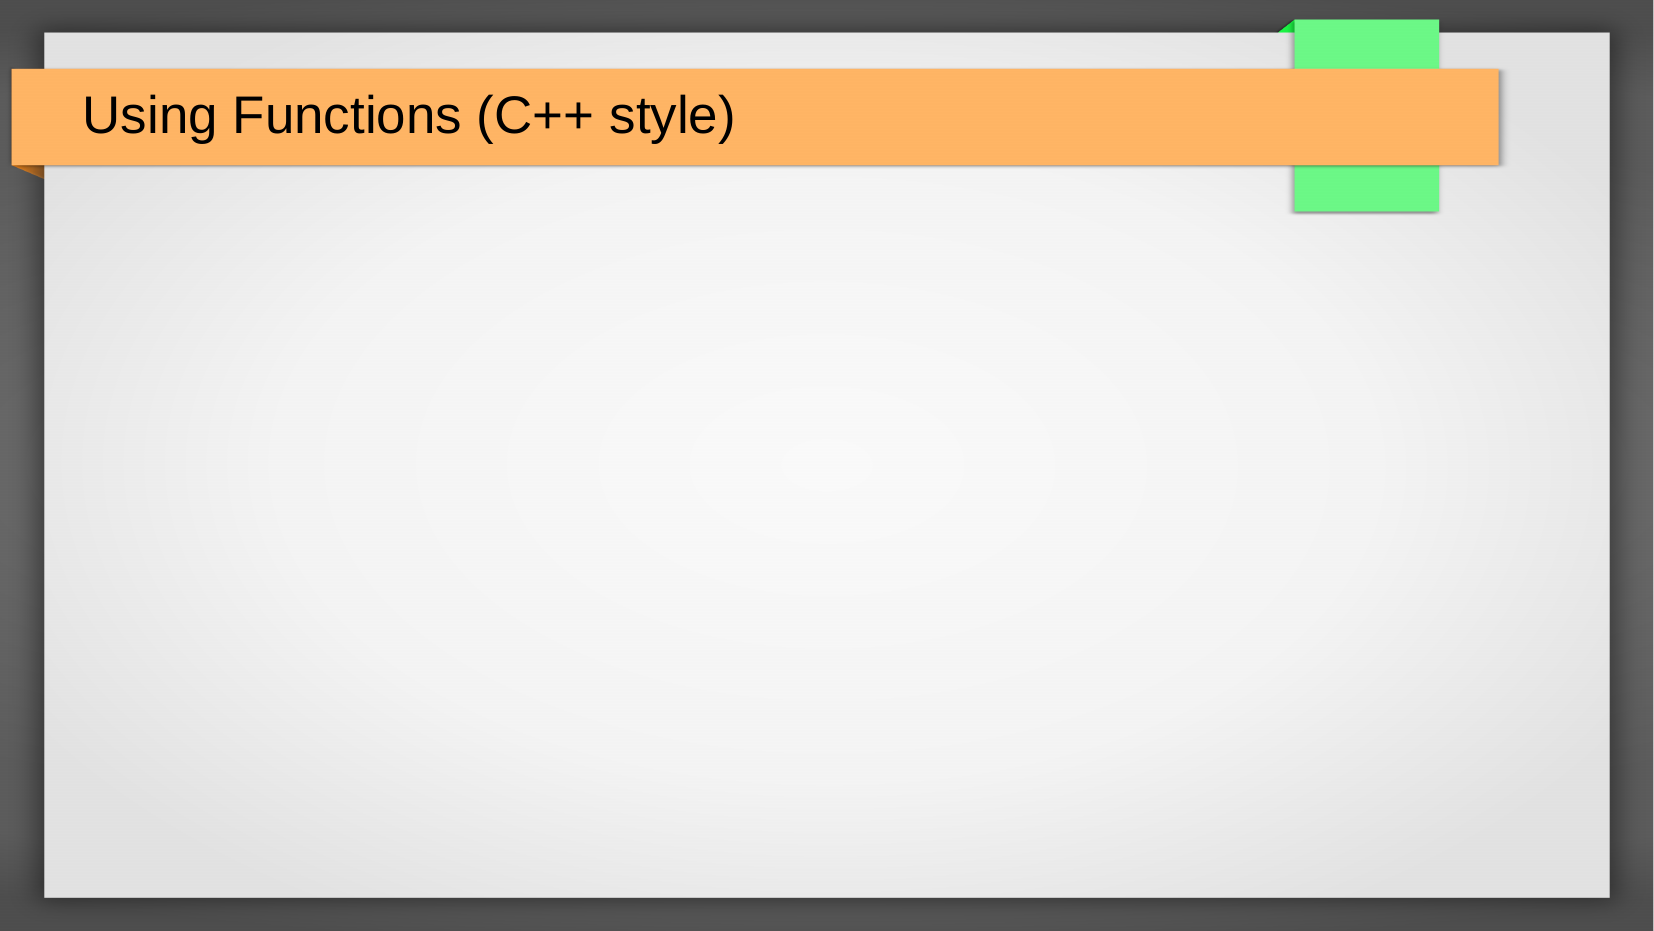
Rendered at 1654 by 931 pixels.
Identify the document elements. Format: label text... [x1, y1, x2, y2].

title Using Functions (C++ style) [82, 70, 1264, 160]
picture [0, 0, 1654, 931]
